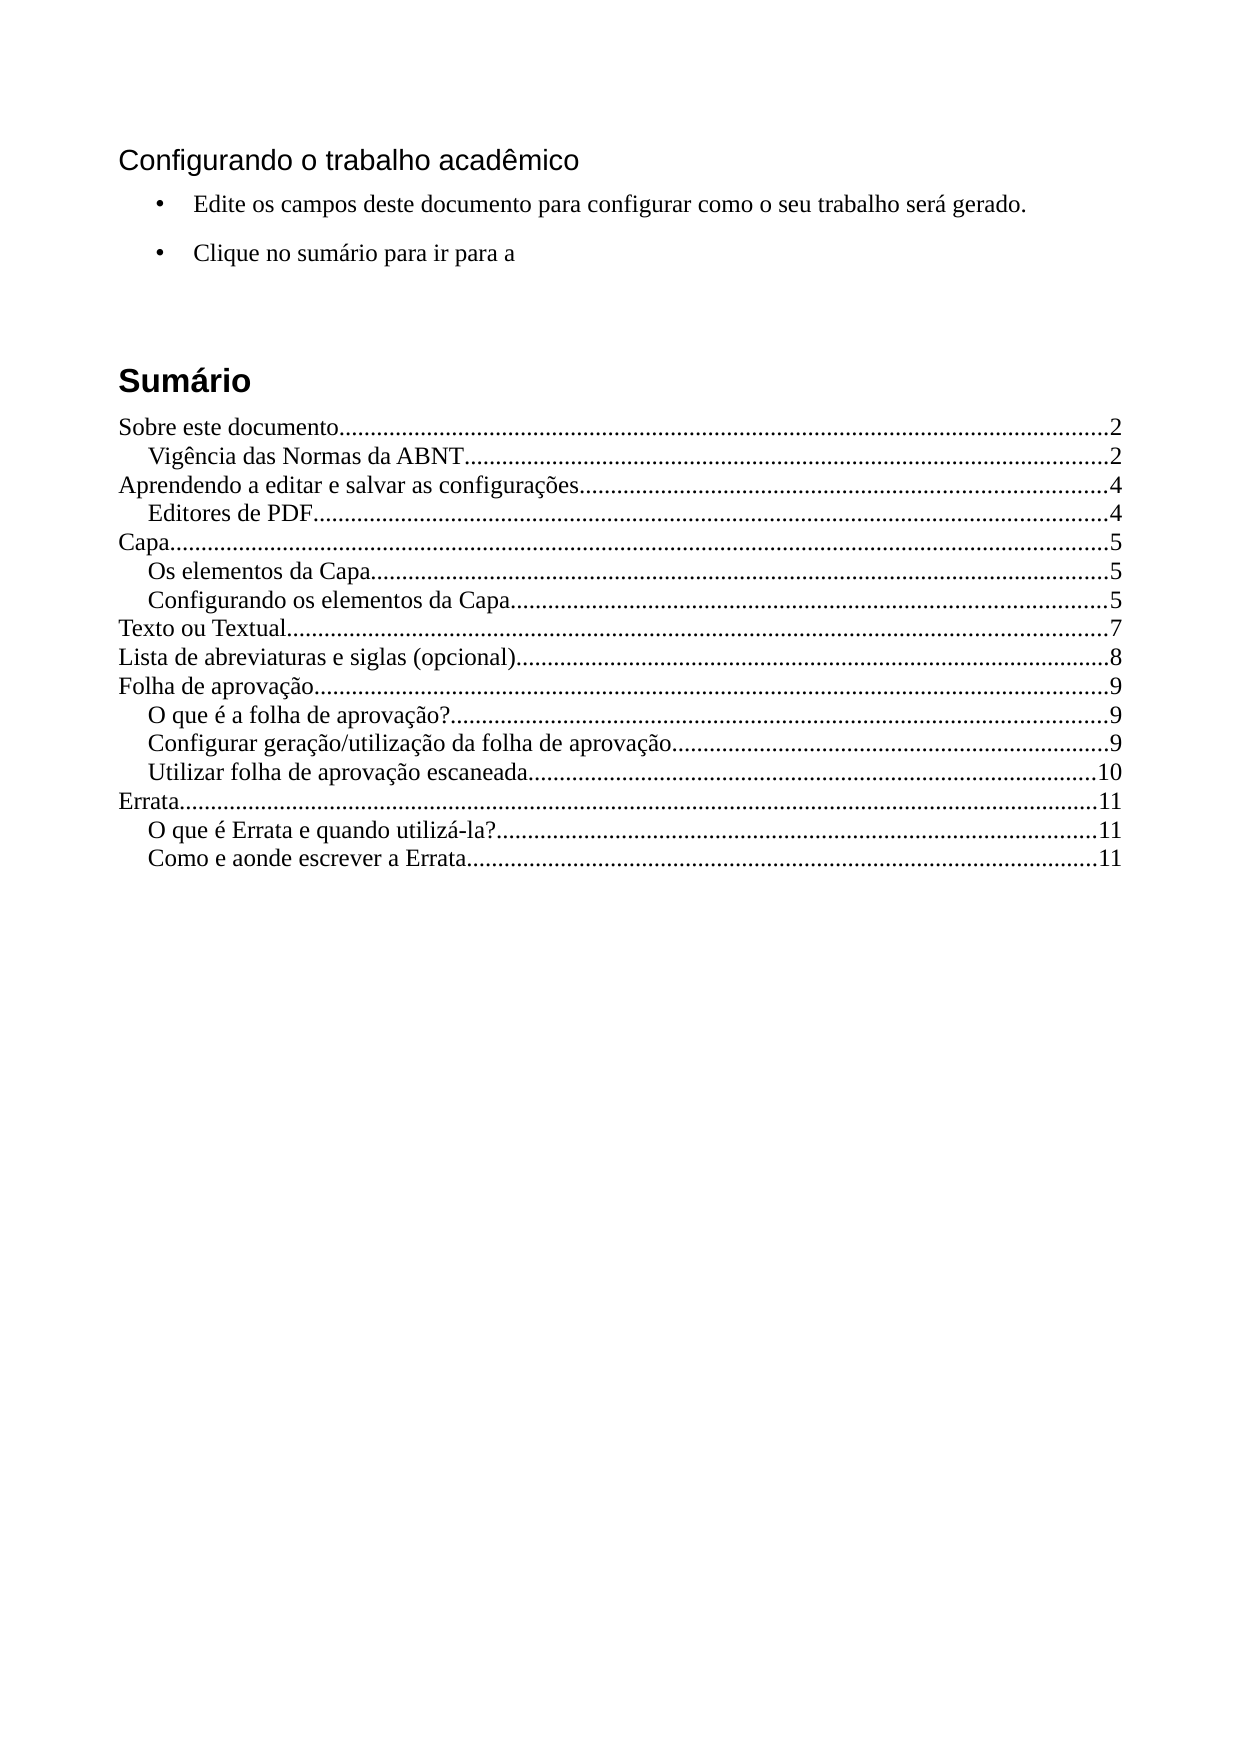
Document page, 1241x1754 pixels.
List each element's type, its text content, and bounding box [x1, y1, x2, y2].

text Errata 11 [118, 786, 1122, 815]
subtitle Sumário [118, 361, 1122, 400]
text Capa 5 [118, 527, 1122, 556]
list Edite os campos deste documento para configurar como o seu trabalho será gerado. [156, 189, 1122, 218]
text Folha de aprovação 9 [118, 671, 1122, 700]
text O que é a folha de aprovação? 9 [148, 700, 1122, 728]
text Configurar geração/utilização da folha de aprovação 9 [148, 728, 1122, 757]
text Editores de PDF 4 [148, 498, 1122, 527]
text Utilizar folha de aprovação escaneada 10 [148, 757, 1122, 786]
text Aprendendo a editar e salvar as configurações 4 [118, 470, 1122, 498]
text Vigência das Normas da ABNT 2 [148, 441, 1122, 470]
text O que é Errata e quando utilizá-la? 11 [148, 815, 1122, 843]
subtitle Configurando o trabalho acadêmico [118, 143, 1122, 177]
text Lista de abreviaturas e siglas (opcional) 8 [118, 642, 1122, 671]
text Texto ou Textual 7 [118, 613, 1122, 642]
text Os elementos da Capa 5 [148, 556, 1122, 585]
text Como e aonde escrever a Errata 11 [148, 843, 1122, 872]
text Configurando os elementos da Capa 5 [148, 585, 1122, 613]
list Clique no sumário para ir para a [156, 238, 1122, 267]
text Sobre este documento 2 [118, 412, 1122, 441]
